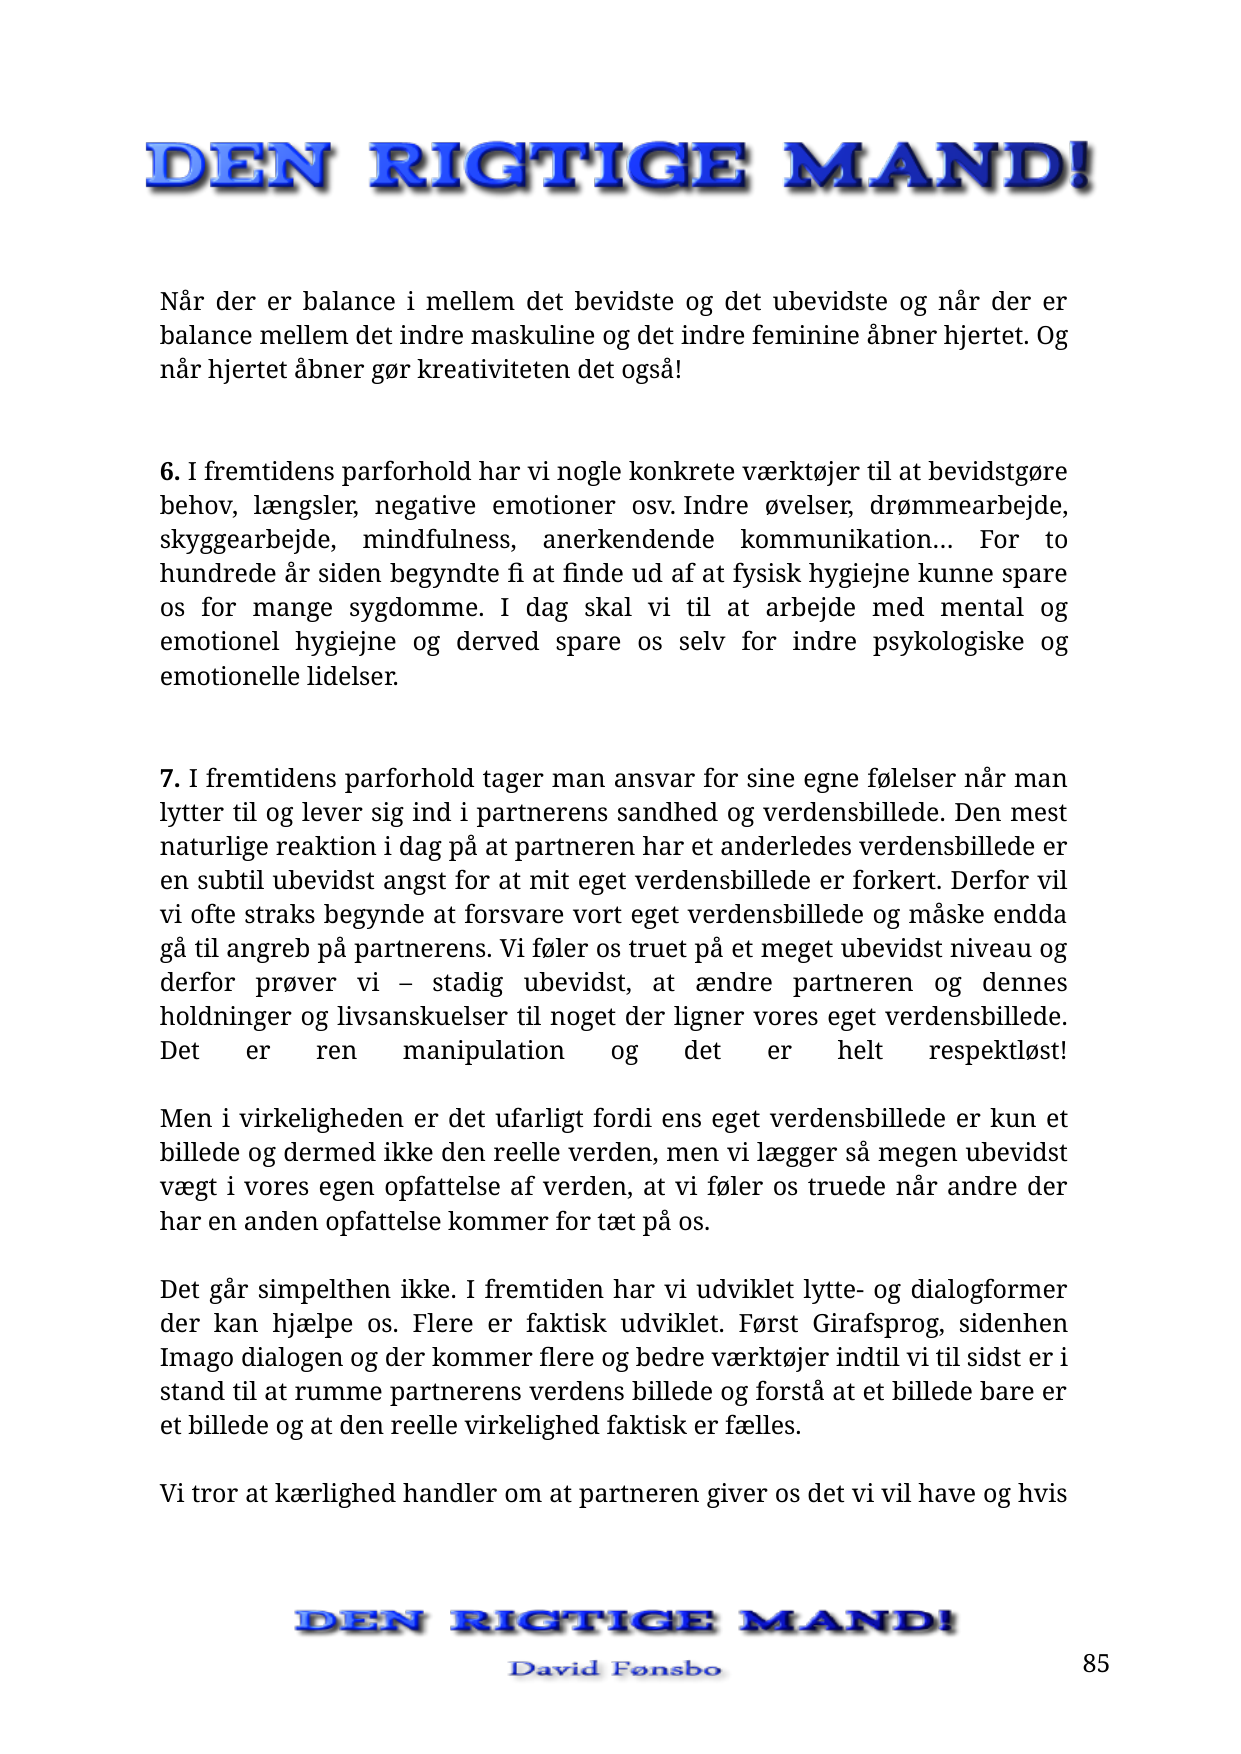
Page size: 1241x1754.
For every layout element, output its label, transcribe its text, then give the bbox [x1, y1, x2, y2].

text 6. I fremtidens parforhold har vi nogle konkrete værktøjer til at bevidstgøre behov, længsler, negative emotioner osv. Indre øvelser, drømmearbejde, skyggearbejde, mindfulness, anerkendende kommunikation… For to hundrede år siden begyndte fi at finde ud af at fysisk hygiejne kunne spare os for mange sygdomme. I dag skal vi til at arbejde med mental og emotionel hygiejne og derved spare os selv for indre psykologiske og emotionelle lidelser. [159, 454, 1069, 692]
text Vi tror at kærlighed handler om at partneren giver os det vi vil have og hvis [159, 1476, 1069, 1510]
text Når der er balance i mellem det bevidste og det ubevidste og når der er balance mellem det indre maskuline og det indre feminine åbner hjertet. Og når hjertet åbner gør kreativiteten det også! [159, 283, 1069, 386]
picture [118, 59, 1111, 254]
picture [118, 1559, 1111, 1689]
text Det går simpelthen ikke. I fremtiden har vi udviklet lytte- og dialogformer der kan hjælpe os. Flere er faktisk udviklet. Først Girafsprog, sidenhen Imago dialogen og der kommer flere og bedre værktøjer indtil vi til sidst er i stand til at rumme partnerens verdens billede og forstå at et billede bare er et billede og at den reelle virkelighed faktisk er fælles. [159, 1237, 1069, 1442]
text 7. I fremtidens parforhold tager man ansvar for sine egne følelser når man lytter til og lever sig ind i partnerens sandhed og verdensbillede. Den mest naturlige reaktion i dag på at partneren har et anderledes verdensbillede er en subtil ubevidst angst for at mit eget verdensbillede er forkert. Derfor vil vi ofte straks begynde at forsvare vort eget verdensbillede og måske endda gå til angreb på partnerens. Vi føler os truet på et meget ubevidst niveau og derfor prøver vi – stadig ubevidst, at ændre partneren og dennes holdninger og livsanskuelser til noget der ligner vores eget verdensbillede. Det er ren manipulation og det er helt respektløst! Men i virkeligheden er det ufarligt fordi ens eget verdensbillede er kun et billede og dermed ikke den reelle verden, men vi lægger så megen ubevidst vægt i vores egen opfattelse af verden, at vi føler os truede når andre der har en anden opfattelse kommer for tæt på os. [159, 760, 1069, 1237]
